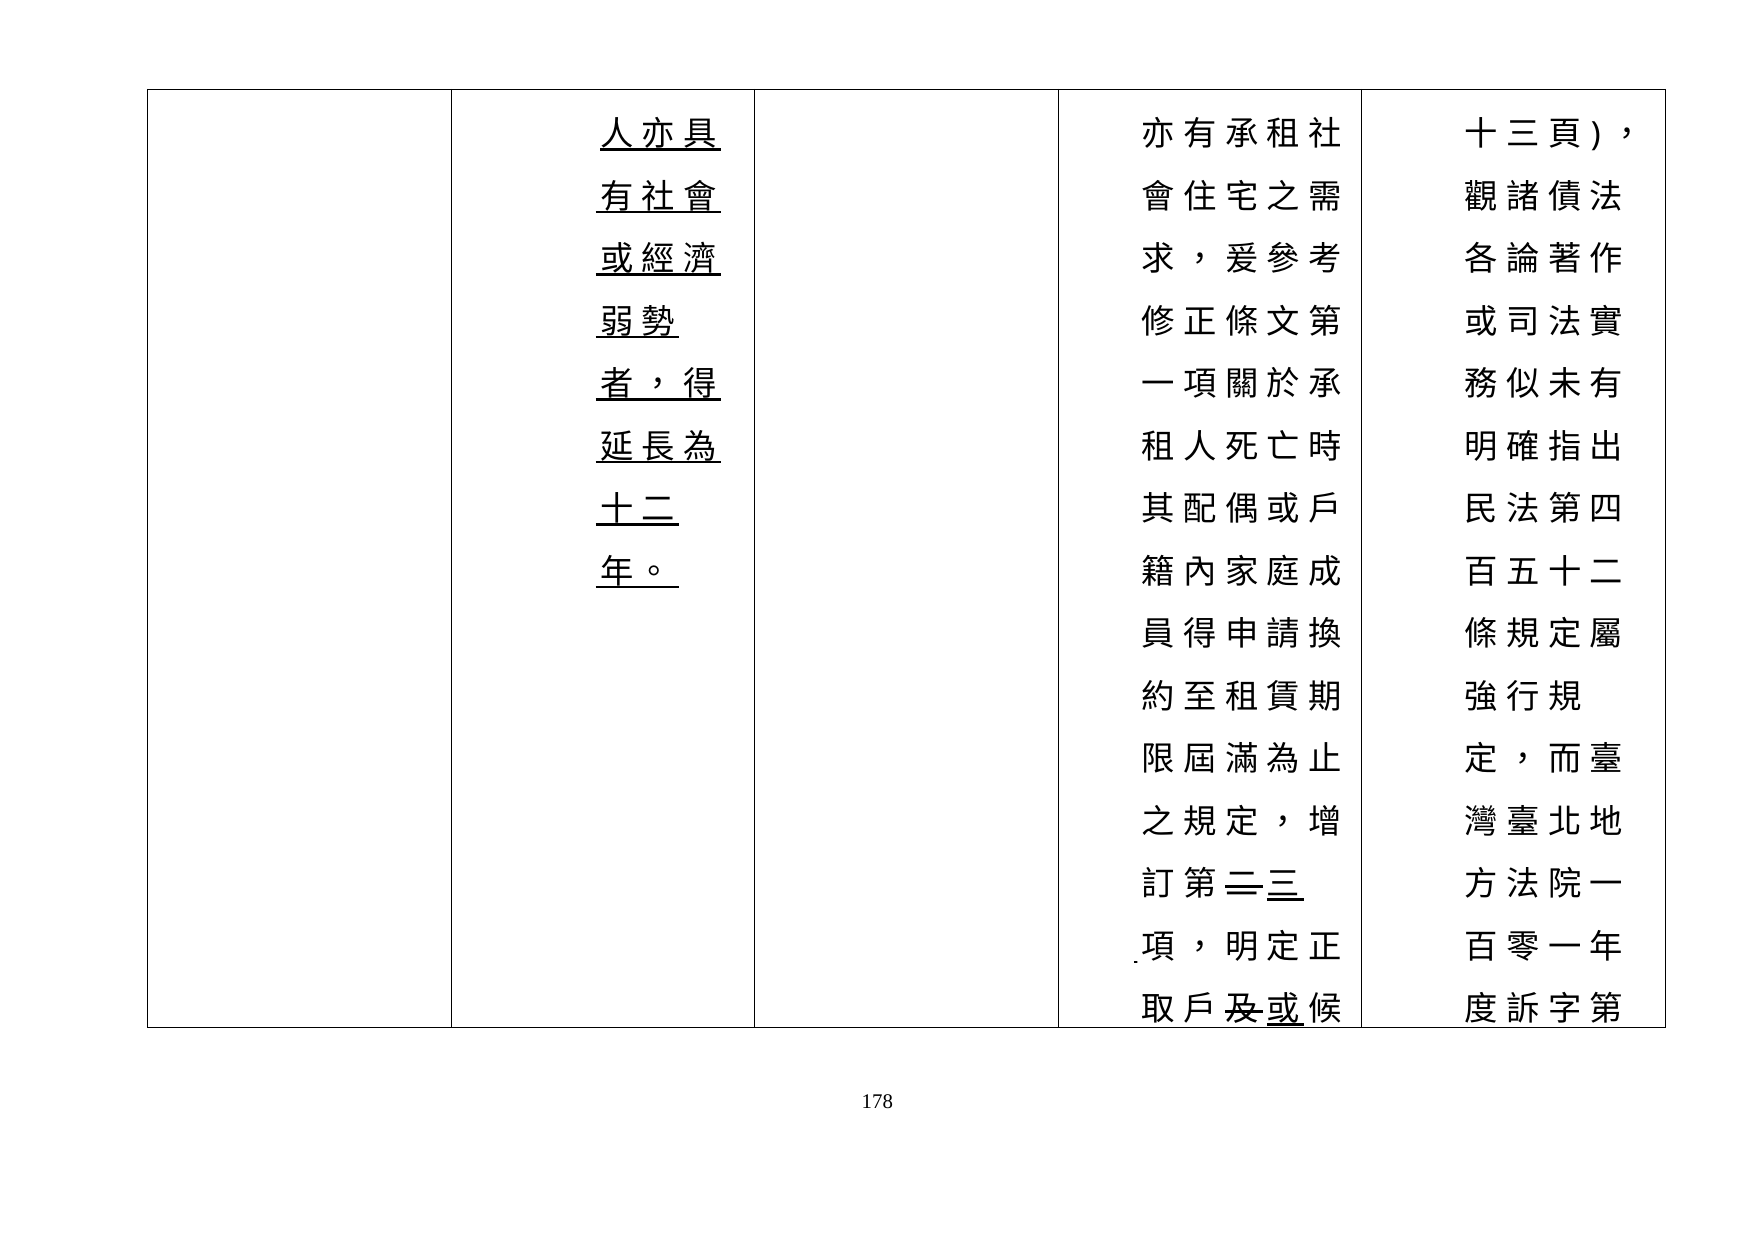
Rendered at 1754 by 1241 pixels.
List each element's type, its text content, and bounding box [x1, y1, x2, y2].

table_cell 十三頁)，觀諸債法各論著作或司法實務似未有明確指出民法第四百五十二條規定屬強行規定，而臺灣臺北地方法院一百零一年度訴字第 [1362, 90, 1665, 1027]
table_cell 人亦具有社會或經濟弱勢者，得延長為十二年。 [452, 90, 754, 1027]
table_cell [148, 90, 451, 1027]
table_cell [755, 90, 1058, 1027]
table_cell 亦有承租社會住宅之需求，爰參考修正條文第一項關於承租人死亡時其配偶或戶籍內家庭成員得申請換約至租賃期限屆滿為止之規定，增訂第二三項，明定正取戶及或候 [1059, 90, 1361, 1027]
